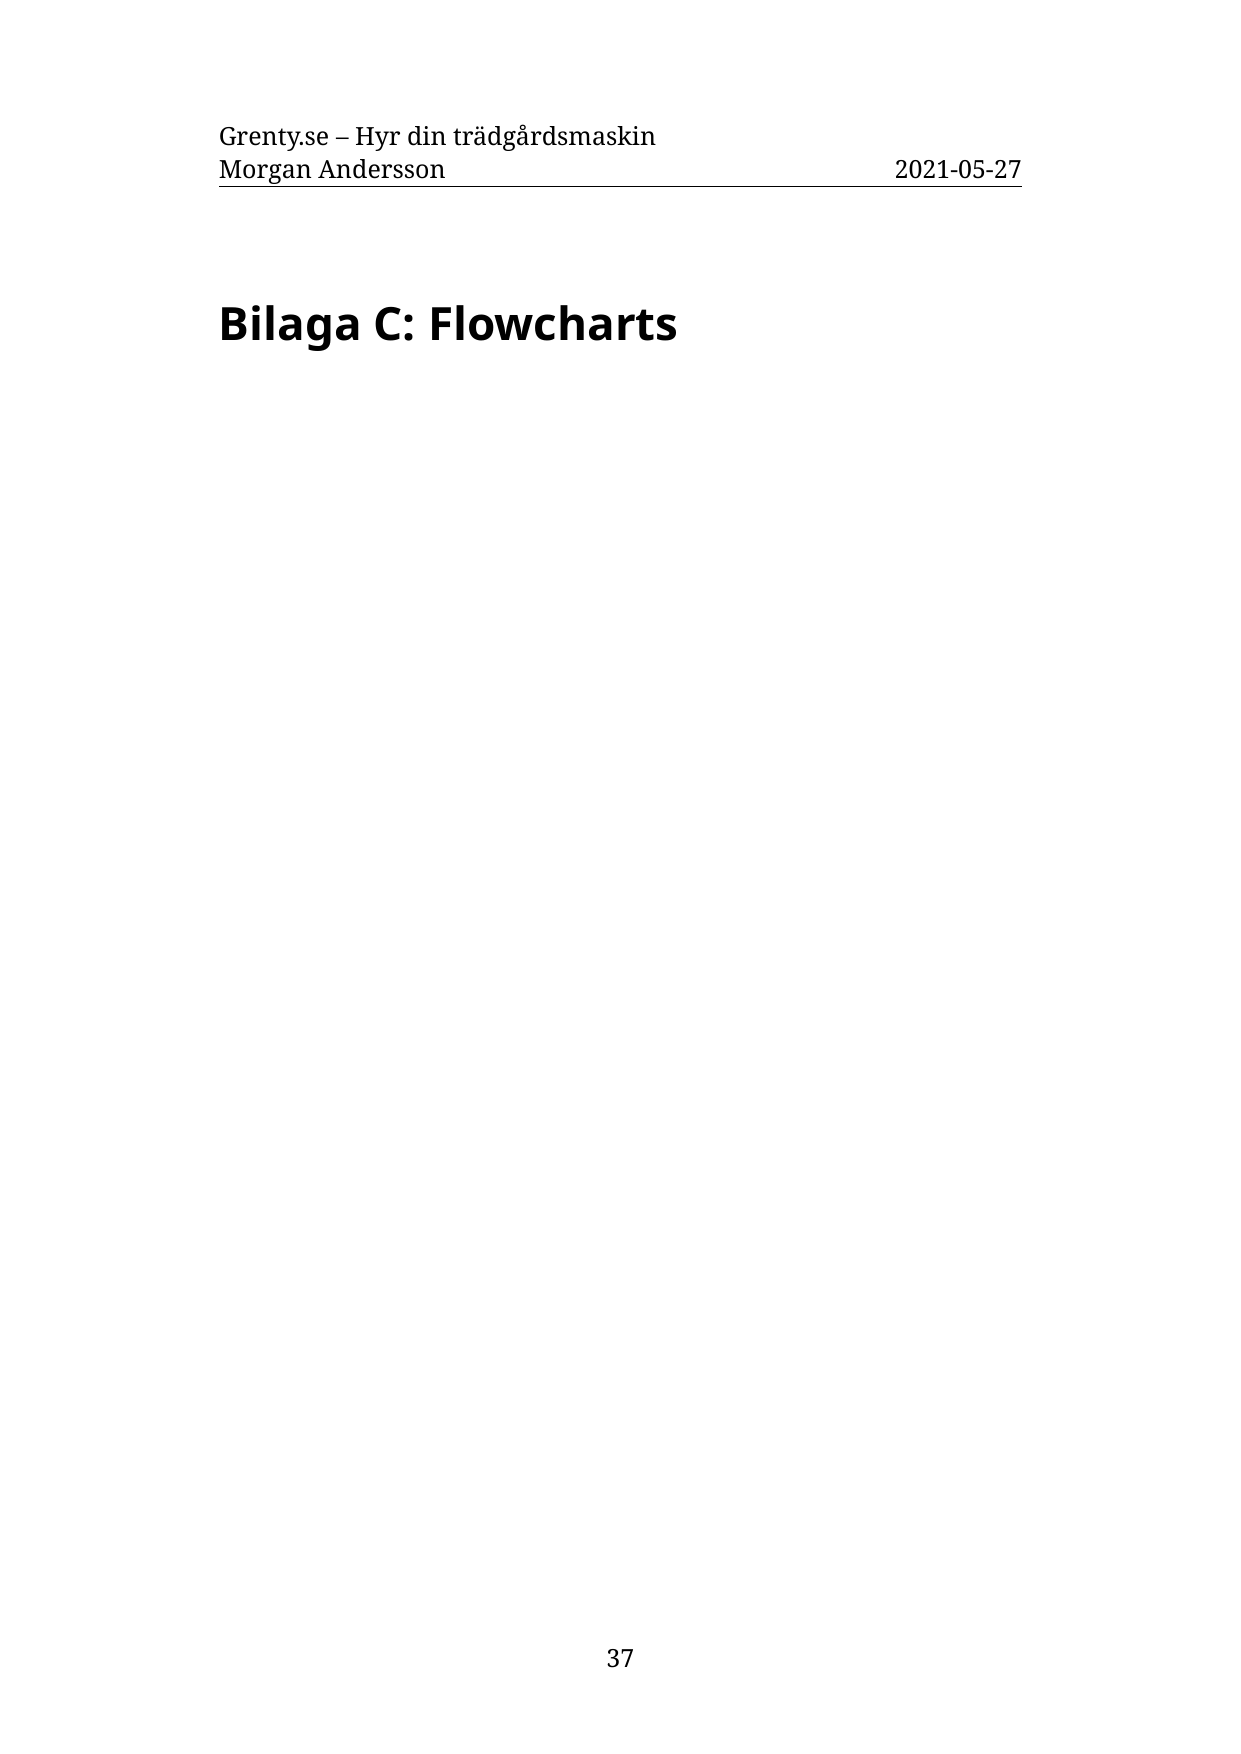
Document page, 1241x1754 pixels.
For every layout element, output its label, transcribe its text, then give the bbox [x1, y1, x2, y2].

subtitle Bilaga C: Flowcharts [218, 291, 1022, 353]
